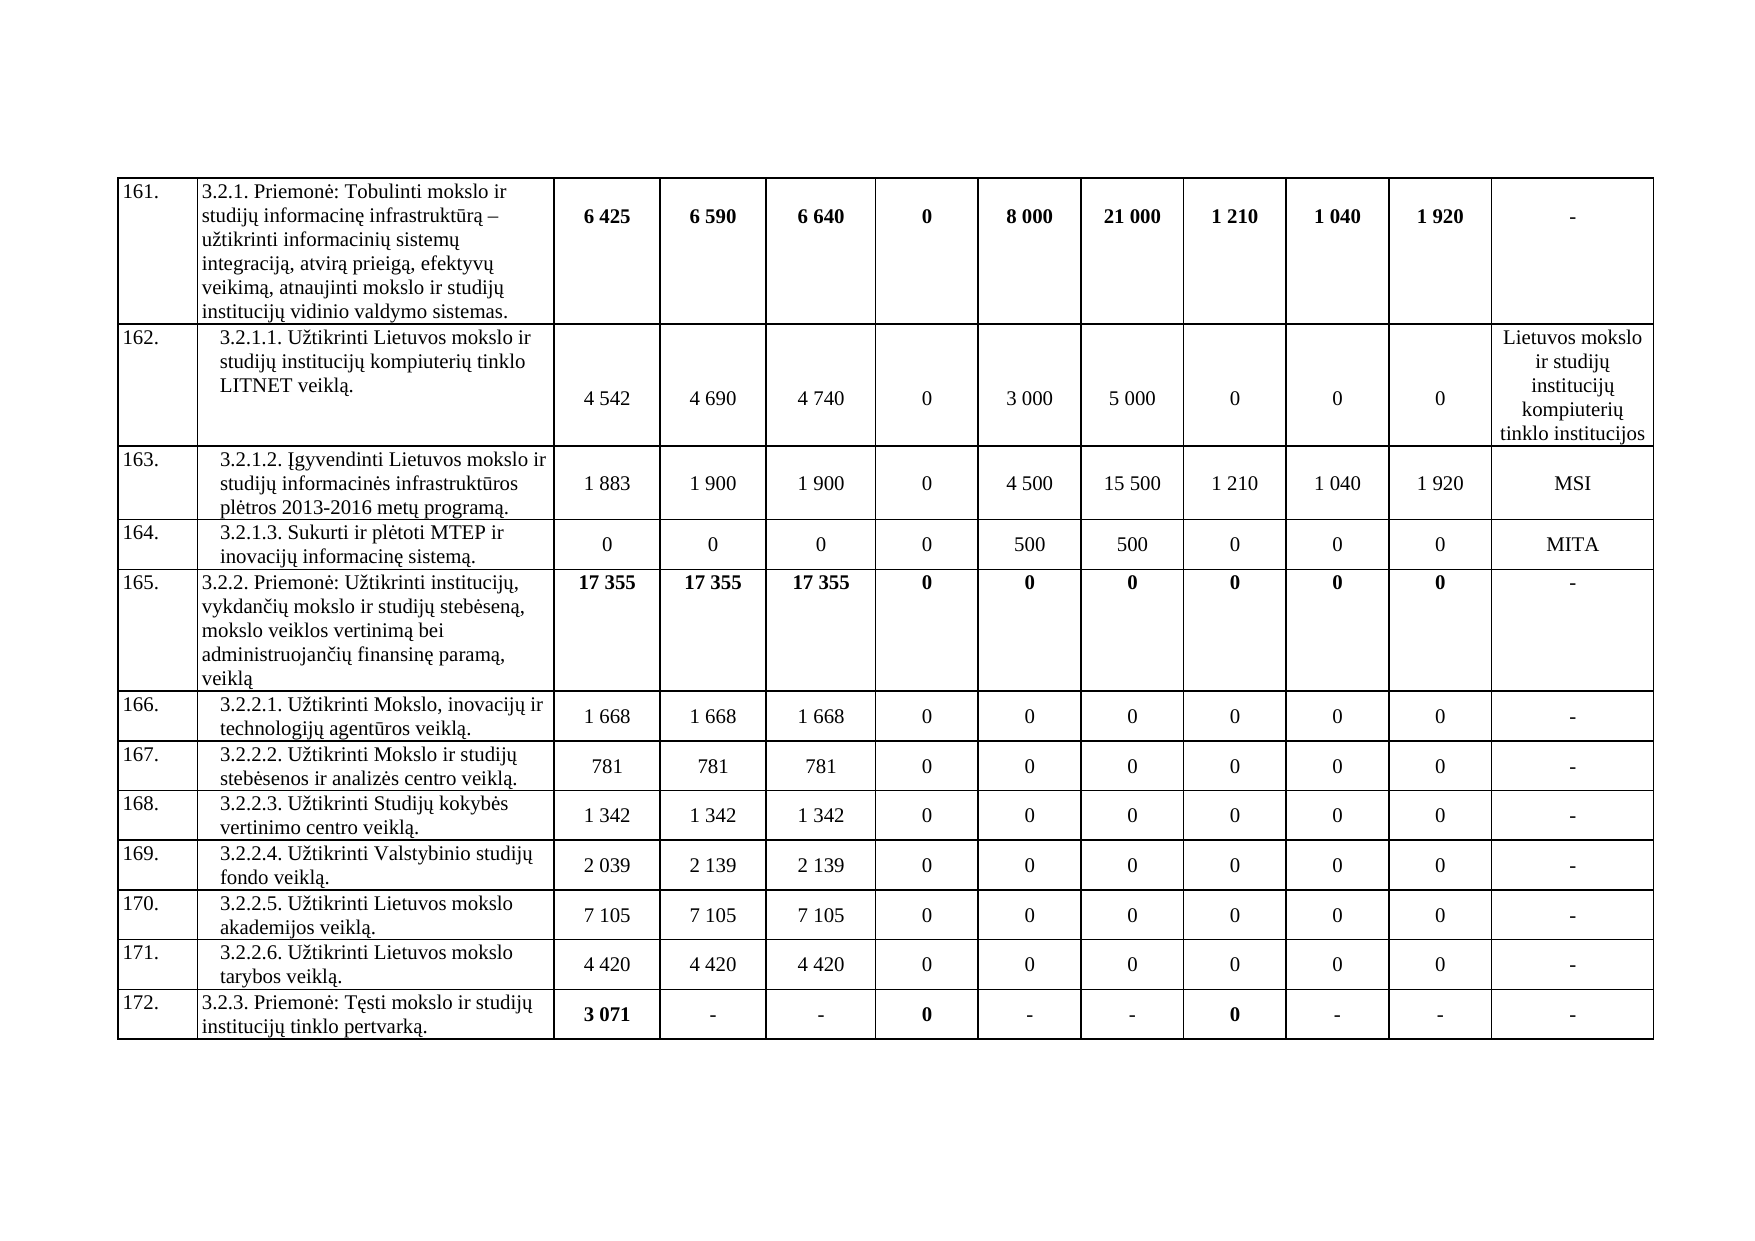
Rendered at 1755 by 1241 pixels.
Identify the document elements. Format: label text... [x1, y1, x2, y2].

table_cell 0 [1287, 570, 1388, 690]
table_cell 0 [1184, 940, 1285, 988]
table_cell 172. [119, 990, 197, 1038]
table_cell 0 [1287, 940, 1388, 988]
table_cell 0 [876, 791, 977, 839]
table_cell 0 [876, 990, 977, 1038]
table_cell - [1492, 570, 1653, 690]
table_cell - [661, 990, 765, 1038]
table_cell 0 [1390, 791, 1491, 839]
table_cell 162. [119, 325, 197, 445]
table_cell [661, 325, 765, 349]
table_cell 500 [1082, 520, 1183, 568]
table_cell [767, 325, 875, 349]
table_cell 0 [1184, 742, 1285, 790]
table_cell 8 000 [979, 203, 1080, 228]
table_cell [1184, 179, 1285, 203]
table_cell 7 105 [555, 891, 659, 939]
table_cell 166. [119, 692, 197, 740]
table_cell 4 542 [555, 349, 659, 445]
table_cell 0 [1082, 570, 1183, 690]
table_cell 6 590 [661, 203, 765, 228]
table_cell 0 [979, 940, 1080, 988]
table_cell 1 668 [555, 692, 659, 740]
table_cell 0 [1184, 520, 1285, 568]
table_cell 0 [979, 791, 1080, 839]
table_cell 7 105 [661, 891, 765, 939]
table_cell 1 900 [661, 447, 765, 519]
table_cell - [767, 990, 875, 1038]
table_cell 170. [119, 891, 197, 939]
table_cell [767, 229, 875, 323]
table_cell 0 [876, 891, 977, 939]
table_cell - [1287, 990, 1388, 1038]
table_cell 0 [767, 520, 875, 568]
table_cell 0 [876, 940, 977, 988]
table_cell 0 [1390, 520, 1491, 568]
table_cell - [1492, 692, 1653, 740]
table_cell 1 920 [1390, 447, 1491, 519]
table_cell 165. [119, 570, 197, 690]
table_cell [979, 325, 1080, 349]
table_cell 1 342 [661, 791, 765, 839]
table_cell [1082, 229, 1183, 323]
table_cell 7 105 [767, 891, 875, 939]
table_cell - [1492, 203, 1653, 228]
table_cell [979, 229, 1080, 323]
table_cell 0 [1390, 349, 1491, 445]
table_cell 0 [1390, 692, 1491, 740]
table_cell 3.2.1.2. Įgyvendinti Lietuvos mokslo ir studijų informacinės infrastruktūros plėtros 2013-2016 metų programą. [198, 447, 553, 519]
table_cell [1184, 325, 1285, 349]
table_cell - [1492, 841, 1653, 889]
table_cell 1 210 [1184, 447, 1285, 519]
table_cell 1 040 [1287, 447, 1388, 519]
table_cell 21 000 [1082, 203, 1183, 228]
table_cell 0 [1287, 520, 1388, 568]
table_cell 167. [119, 742, 197, 790]
table_cell 1 668 [767, 692, 875, 740]
table_cell 0 [1287, 692, 1388, 740]
table_cell 4 500 [979, 447, 1080, 519]
table_cell 0 [876, 349, 977, 445]
table_cell 17 355 [555, 570, 659, 690]
table_cell [1492, 179, 1653, 203]
table_cell [767, 179, 875, 203]
table_cell 1 342 [555, 791, 659, 839]
table_cell 0 [661, 520, 765, 568]
table_cell [979, 179, 1080, 203]
table_cell 0 [1184, 841, 1285, 889]
table_cell - [979, 990, 1080, 1038]
table_cell 0 [1287, 742, 1388, 790]
table_cell 0 [1287, 791, 1388, 839]
table_cell 5 000 [1082, 349, 1183, 445]
table_cell 3.2.2.6. Užtikrinti Lietuvos mokslo tarybos veiklą. [198, 940, 553, 988]
table_cell 3.2.1. Priemonė: Tobulinti mokslo ir studijų informacinę infrastruktūrą – užtikrinti informacinių sistemų integraciją, atvirą prieigą, efektyvų veikimą, atnaujinti mokslo ir studijų institucijų vidinio valdymo sistemas. [198, 179, 553, 323]
table_cell 0 [979, 841, 1080, 889]
table_cell [1492, 229, 1653, 323]
table_cell 164. [119, 520, 197, 568]
table_cell [1287, 179, 1388, 203]
table_cell 0 [876, 520, 977, 568]
table_cell [876, 229, 977, 323]
table_cell 15 500 [1082, 447, 1183, 519]
table_cell [555, 325, 659, 349]
table_cell 169. [119, 841, 197, 889]
table_cell [1390, 179, 1491, 203]
table_cell 0 [876, 570, 977, 690]
table_cell 3 071 [555, 990, 659, 1038]
table_cell [1390, 325, 1491, 349]
table_cell 0 [1184, 990, 1285, 1038]
table_cell 0 [1287, 841, 1388, 889]
table_cell 0 [1287, 891, 1388, 939]
table_cell 1 883 [555, 447, 659, 519]
table_cell 0 [1082, 742, 1183, 790]
table_cell 2 139 [767, 841, 875, 889]
table_cell [1082, 179, 1183, 203]
table_cell 4 690 [661, 349, 765, 445]
table_cell 0 [979, 742, 1080, 790]
table_cell 0 [1082, 791, 1183, 839]
table_cell 3.2.3. Priemonė: Tęsti mokslo ir studijų institucijų tinklo pertvarką. [198, 990, 553, 1038]
table_cell 4 740 [767, 349, 875, 445]
table_cell 4 420 [767, 940, 875, 988]
table_cell 781 [767, 742, 875, 790]
table_cell - [1492, 742, 1653, 790]
table_cell 1 900 [767, 447, 875, 519]
table_cell 3.2.2.3. Užtikrinti Studijų kokybės vertinimo centro veiklą. [198, 791, 553, 839]
table_cell [1184, 229, 1285, 323]
table_cell 1 210 [1184, 203, 1285, 228]
table_cell - [1082, 990, 1183, 1038]
table_cell [555, 229, 659, 323]
table_cell 163. [119, 447, 197, 519]
table_cell 1 920 [1390, 203, 1491, 228]
table_cell 0 [555, 520, 659, 568]
table_cell [661, 229, 765, 323]
table_cell 3 000 [979, 349, 1080, 445]
table_cell 0 [1390, 841, 1491, 889]
table_cell 781 [555, 742, 659, 790]
table_cell [1390, 229, 1491, 323]
table_cell Lietuvos mokslo ir studijų institucijų kompiuterių tinklo institucijos [1492, 325, 1653, 445]
table_cell 0 [876, 447, 977, 519]
table_cell 0 [1082, 940, 1183, 988]
table_cell 161. [119, 179, 197, 323]
table_cell 781 [661, 742, 765, 790]
table_cell 171. [119, 940, 197, 988]
table_cell 0 [1287, 349, 1388, 445]
table_cell 0 [1082, 891, 1183, 939]
table_cell [1287, 229, 1388, 323]
table_cell 1 668 [661, 692, 765, 740]
table_cell 0 [1390, 742, 1491, 790]
table_cell 0 [876, 742, 977, 790]
table_cell - [1492, 990, 1653, 1038]
table_cell 2 039 [555, 841, 659, 889]
table_cell 3.2.1.3. Sukurti ir plėtoti MTEP ir inovacijų informacinę sistemą. [198, 520, 553, 568]
table_cell 500 [979, 520, 1080, 568]
table_cell [876, 325, 977, 349]
table_cell 0 [979, 570, 1080, 690]
table_cell 17 355 [661, 570, 765, 690]
table_cell [1287, 325, 1388, 349]
table_cell 0 [979, 891, 1080, 939]
table_cell - [1390, 990, 1491, 1038]
table_cell 0 [876, 692, 977, 740]
table_cell 168. [119, 791, 197, 839]
table_cell 0 [1184, 349, 1285, 445]
table_cell 6 640 [767, 203, 875, 228]
table_cell MSI [1492, 447, 1653, 519]
table_cell 0 [1184, 891, 1285, 939]
table_cell 0 [1082, 692, 1183, 740]
table_cell 0 [1390, 940, 1491, 988]
table_cell [876, 179, 977, 203]
table_cell - [1492, 940, 1653, 988]
table_cell 1 342 [767, 791, 875, 839]
table_cell 0 [876, 841, 977, 889]
table_cell 0 [1390, 570, 1491, 690]
table_cell [1082, 325, 1183, 349]
table_cell 3.2.2.5. Užtikrinti Lietuvos mokslo akademijos veiklą. [198, 891, 553, 939]
table_cell 0 [1184, 570, 1285, 690]
table_cell 4 420 [555, 940, 659, 988]
table_cell 0 [1082, 841, 1183, 889]
table_cell 3.2.2.2. Užtikrinti Mokslo ir studijų stebėsenos ir analizės centro veiklą. [198, 742, 553, 790]
table_cell [555, 179, 659, 203]
table_cell 0 [979, 692, 1080, 740]
table_cell 4 420 [661, 940, 765, 988]
table_cell 3.2.2.1. Užtikrinti Mokslo, inovacijų ir technologijų agentūros veiklą. [198, 692, 553, 740]
table_cell [661, 179, 765, 203]
table_cell - [1492, 891, 1653, 939]
table_cell - [1492, 791, 1653, 839]
table_cell 0 [1390, 891, 1491, 939]
table_cell MITA [1492, 520, 1653, 568]
table_cell 3.2.1.1. Užtikrinti Lietuvos mokslo ir studijų institucijų kompiuterių tinklo LITNET veiklą. [198, 325, 553, 445]
table_cell 0 [1184, 692, 1285, 740]
table_cell 0 [1184, 791, 1285, 839]
table_cell 17 355 [767, 570, 875, 690]
table_cell 6 425 [555, 203, 659, 228]
table_cell 0 [876, 203, 977, 228]
table_cell 3.2.2. Priemonė: Užtikrinti institucijų, vykdančių mokslo ir studijų stebėseną, mokslo veiklos vertinimą bei administruojančių finansinę paramą, veiklą [198, 570, 553, 690]
table_cell 3.2.2.4. Užtikrinti Valstybinio studijų fondo veiklą. [198, 841, 553, 889]
table_cell 1 040 [1287, 203, 1388, 228]
table_cell 2 139 [661, 841, 765, 889]
